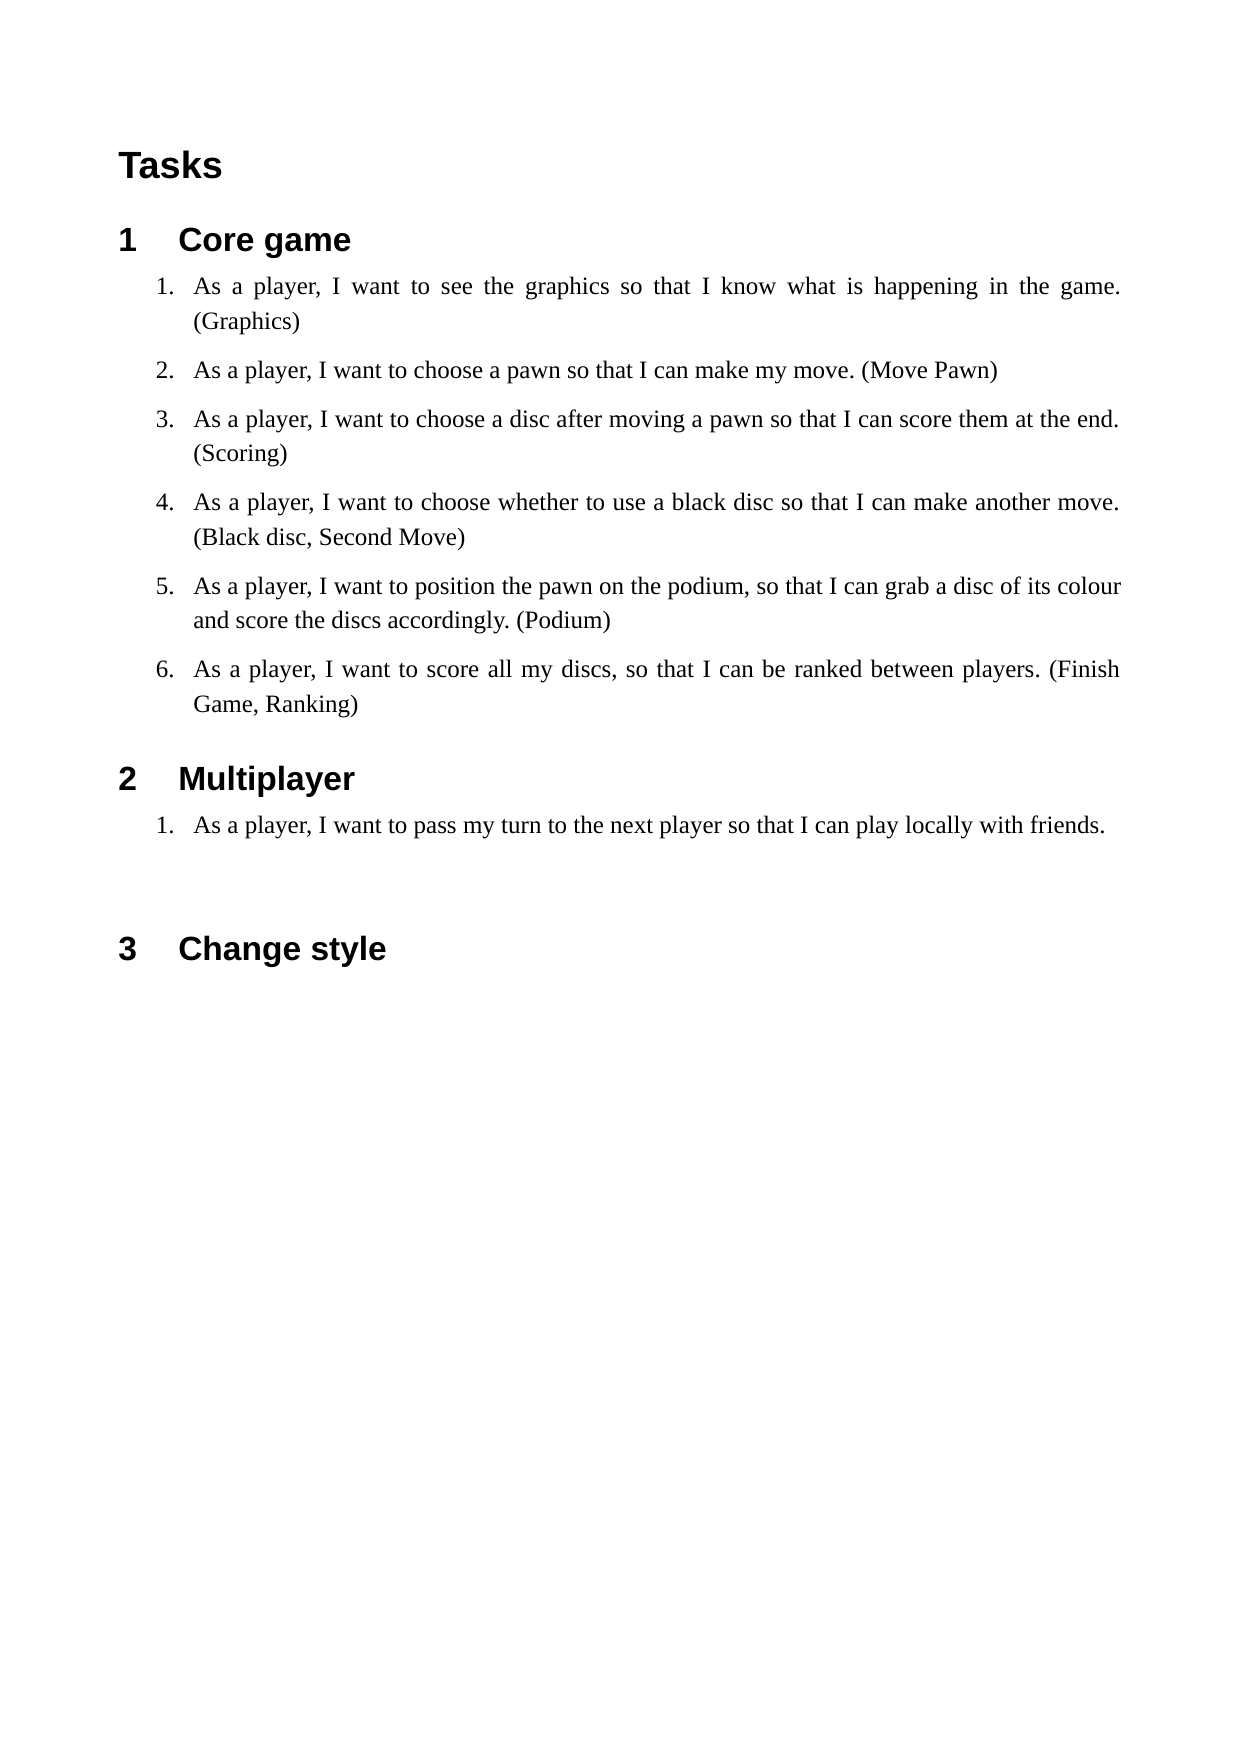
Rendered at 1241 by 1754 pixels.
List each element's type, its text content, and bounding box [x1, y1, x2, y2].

list As a player, I want to choose a pawn so that I can make my move. (Move Pawn) [156, 355, 1122, 383]
subtitle Multiplayer [118, 759, 1122, 797]
list As a player, I want to position the pawn on the podium, so that I can grab a disc of its colour and score the discs accordingly. (Podium) [156, 571, 1122, 634]
list As a player, I want to see the graphics so that I know what is happening in the game. (Graphics) [156, 271, 1122, 334]
subtitle Tasks [118, 143, 1122, 187]
list As a player, I want to choose a disc after moving a pawn so that I can score them at the end. (Scoring) [156, 404, 1122, 467]
list As a player, I want to pass my turn to the next player so that I can play locally with friends. [156, 810, 1122, 839]
subtitle Change style [118, 929, 1122, 968]
subtitle Core game [118, 220, 1122, 259]
list As a player, I want to score all my discs, so that I can be ranked between players. (Finish Game, Ranking) [156, 654, 1122, 718]
list As a player, I want to choose whether to use a black disc so that I can make another move. (Black disc, Second Move) [156, 487, 1122, 551]
